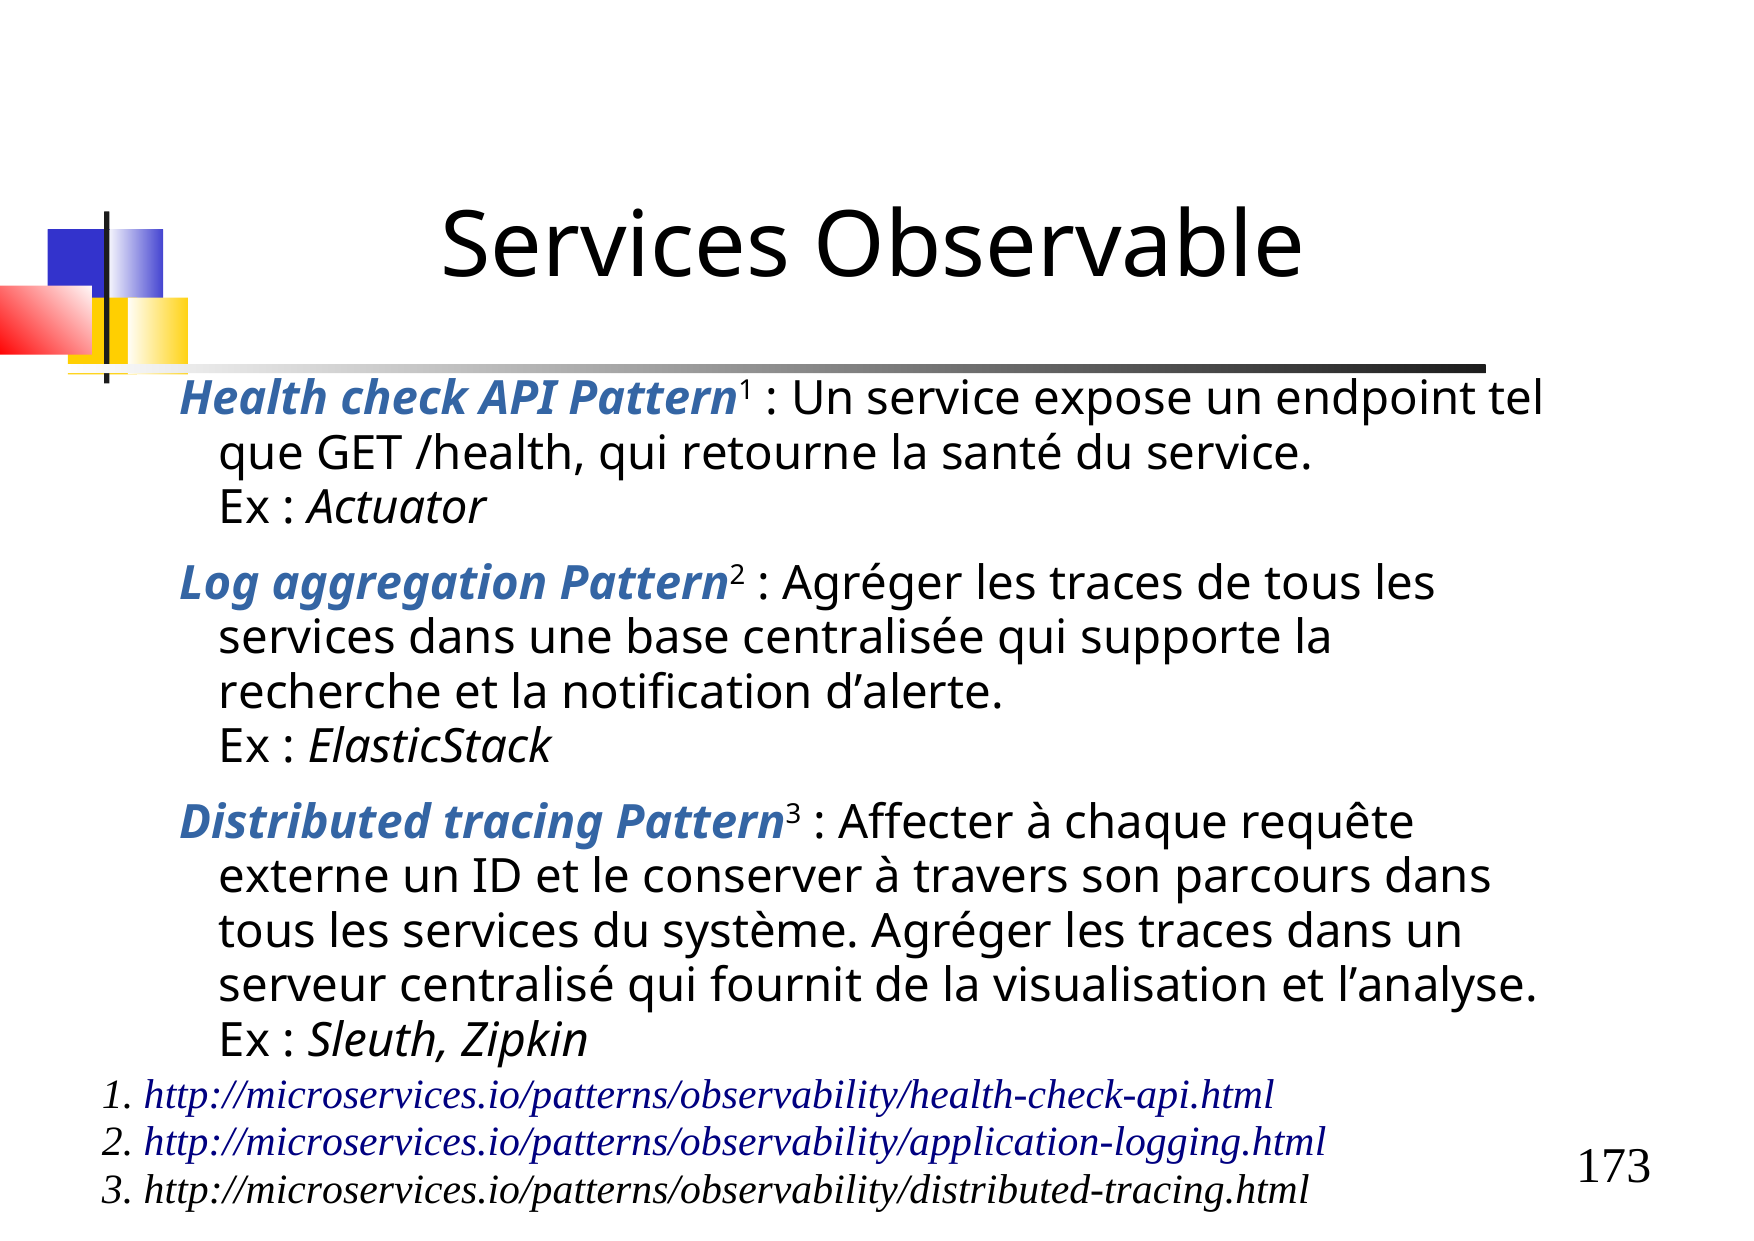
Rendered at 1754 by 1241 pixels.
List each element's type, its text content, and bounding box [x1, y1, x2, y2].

text_box 1. http://microservices.io/patterns/observability/health-check-api.html 2. http://microservices.io/patterns/observability/application-logging.html 3. http://microservices.io/patterns/observability/distributed-tracing.html [87, 1062, 1347, 1221]
list Health check API Pattern1 : Un service expose un endpoint tel que GET /health, qui retourne la santé du service. Ex : Actuator Log aggregation Pattern2 : Agréger les traces de tous les services dans une base centralisée qui supporte la recherche et la notification d’alerte. Ex : ElasticStack Distributed tracing Pattern3 : Affecter à chaque requête externe un ID et le conserver à travers son parcours dans tous les services du système. Agréger les traces dans un serveur centralisé qui fournit de la visualisation et l’analyse. Ex : Sleuth, Zipkin [179, 371, 1567, 1091]
title Services Observable [179, 139, 1567, 351]
